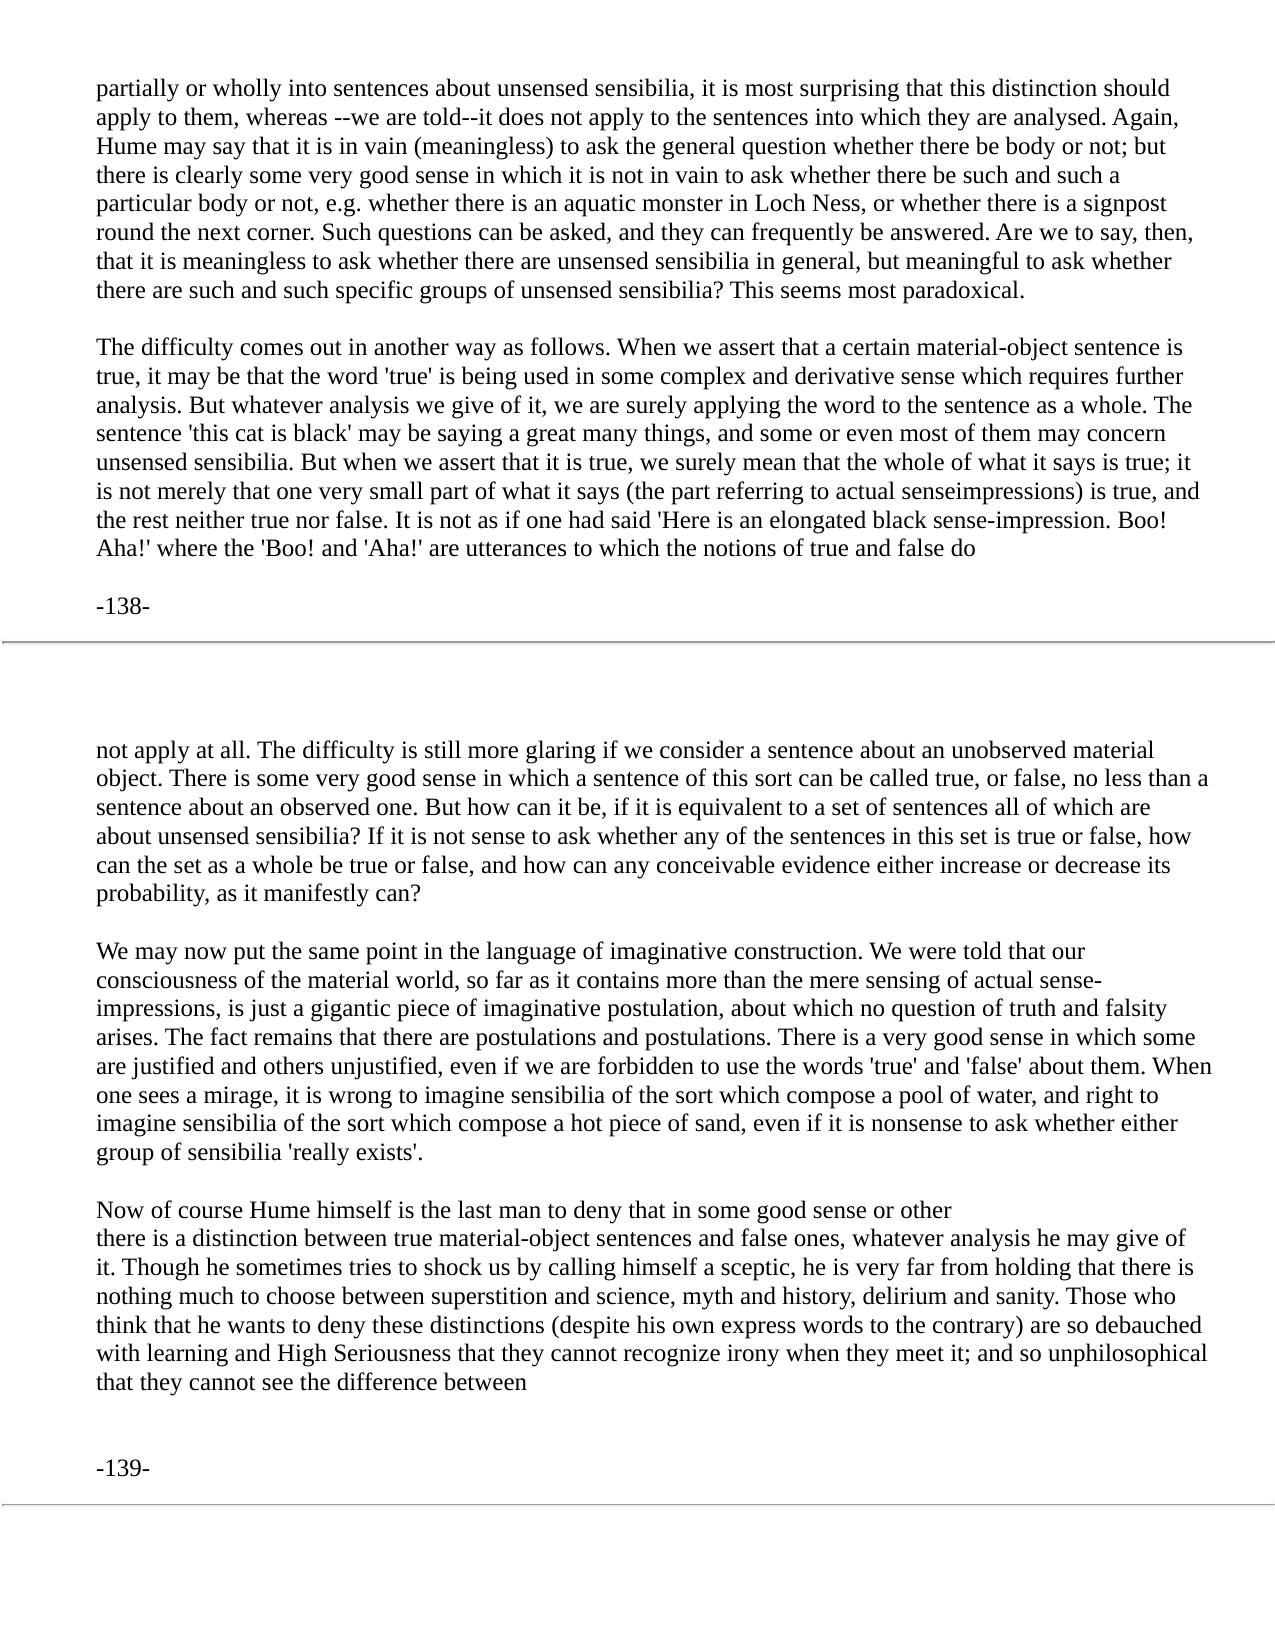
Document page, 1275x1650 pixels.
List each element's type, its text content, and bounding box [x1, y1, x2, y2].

text Now of course Hume himself is the last man to deny that in some good sense or other [96, 1195, 1212, 1223]
text -139- [96, 1453, 1212, 1482]
text The difficulty comes out in another way as follows. When we assert that a certain material-object sentence is true, it may be that the word 'true' is being used in some complex and derivative sense which requires further analysis. But whatever analysis we give of it, we are surely applying the word to the sentence as a whole. The sentence 'this cat is black' may be saying a great many things, and some or even most of them may concern unsensed sensibilia. But when we assert that it is true, we surely mean that the whole of what it says is true; it is not merely that one very small part of what it says (the part referring to actual senseimpressions) is true, and the rest neither true nor false. It is not as if one had said 'Here is an elongated black sense-impression. Boo! Aha!' where the 'Boo! and 'Aha!' are utterances to which the notions of true and false do [96, 332, 1212, 562]
text We may now put the same point in the language of imaginative construction. We were told that our consciousness of the material world, so far as it contains more than the mere sensing of actual sense-impressions, is just a gigantic piece of imaginative postulation, about which no question of truth and falsity arises. The fact remains that there are postulations and postulations. There is a very good sense in which some are justified and others unjustified, even if we are forbidden to use the words 'true' and 'false' about them. When one sees a mirage, it is wrong to imagine sensibilia of the sort which compose a pool of water, and right to imagine sensibilia of the sort which compose a hot piece of sand, even if it is nonsense to ask whether either group of sensibilia 'really exists'. [96, 936, 1212, 1166]
text partially or wholly into sentences about unsensed sensibilia, it is most surprising that this distinction should apply to them, whereas --we are told--it does not apply to the sentences into which they are analysed. Again, Hume may say that it is in vain (meaningless) to ask the general question whether there be body or not; but there is clearly some very good sense in which it is not in vain to ask whether there be such and such a particular body or not, e.g. whether there is an aquatic monster in Loch Ness, or whether there is a signpost round the next corner. Such questions can be asked, and they can frequently be answered. Are we to say, then, that it is meaningless to ask whether there are unsensed sensibilia in general, but meaningful to ask whether there are such and such specific groups of unsensed sensibilia? This seems most paradoxical. [96, 73, 1212, 303]
text -138- [96, 591, 1212, 620]
text there is a distinction between true material-object sentences and false ones, whatever analysis he may give of it. Though he sometimes tries to shock us by calling himself a sceptic, he is very far from holding that there is nothing much to choose between superstition and science, myth and history, delirium and sanity. Those who think that he wants to deny these distinctions (despite his own express words to the contrary) are so debauched with learning and High Seriousness that they cannot recognize irony when they meet it; and so unphilosophical that they cannot see the difference between [96, 1223, 1212, 1396]
text not apply at all. The difficulty is still more glaring if we consider a sentence about an unobserved material object. There is some very good sense in which a sentence of this sort can be called true, or false, no less than a sentence about an observed one. But how can it be, if it is equivalent to a set of sentences all of which are about unsensed sensibilia? If it is not sense to ask whether any of the sentences in this set is true or false, how can the set as a whole be true or false, and how can any conceivable evidence either increase or decrease its probability, as it manifestly can? [96, 735, 1212, 907]
picture [0, 637, 1275, 647]
picture [0, 1500, 1275, 1509]
